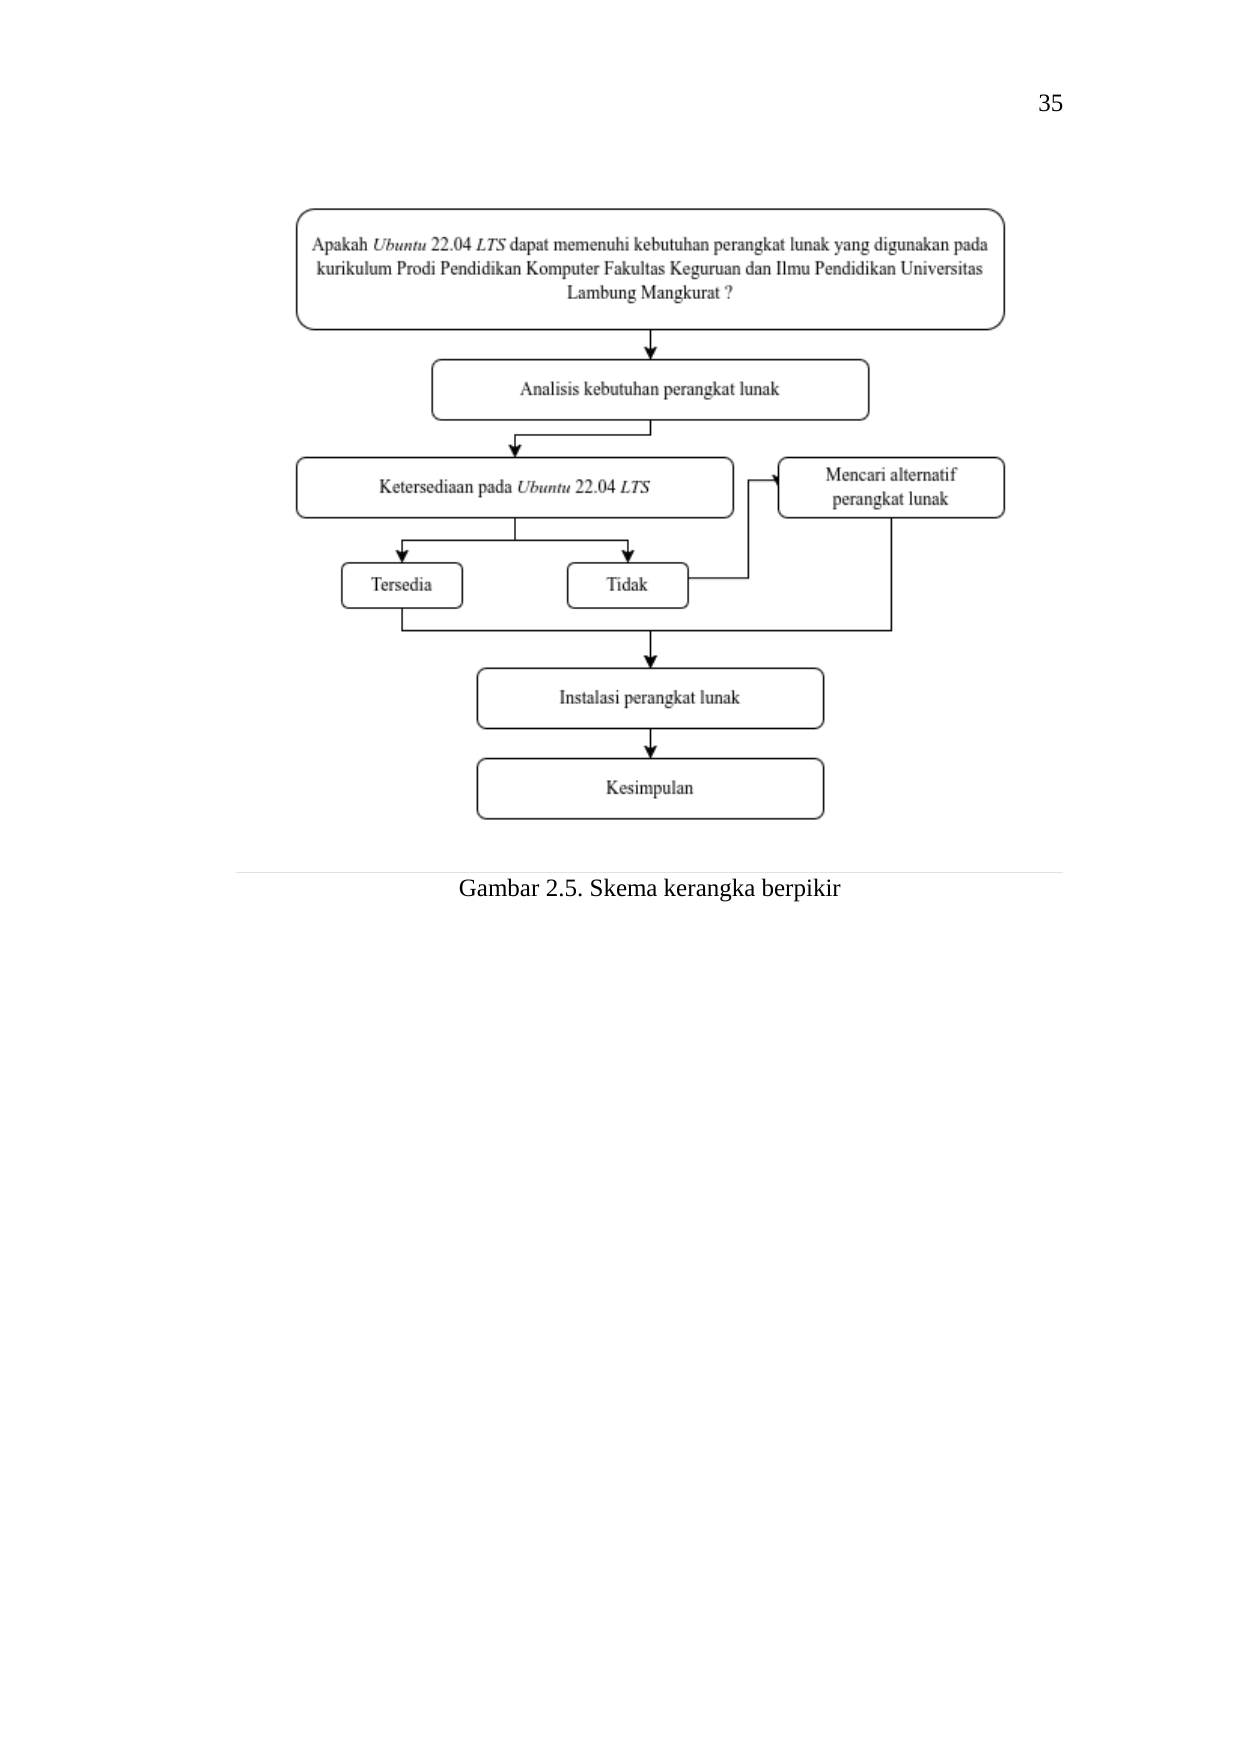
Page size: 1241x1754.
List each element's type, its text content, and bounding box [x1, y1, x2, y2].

picture [236, 165, 1063, 874]
text Gambar 2.5. Skema kerangka berpikir [236, 874, 1063, 902]
